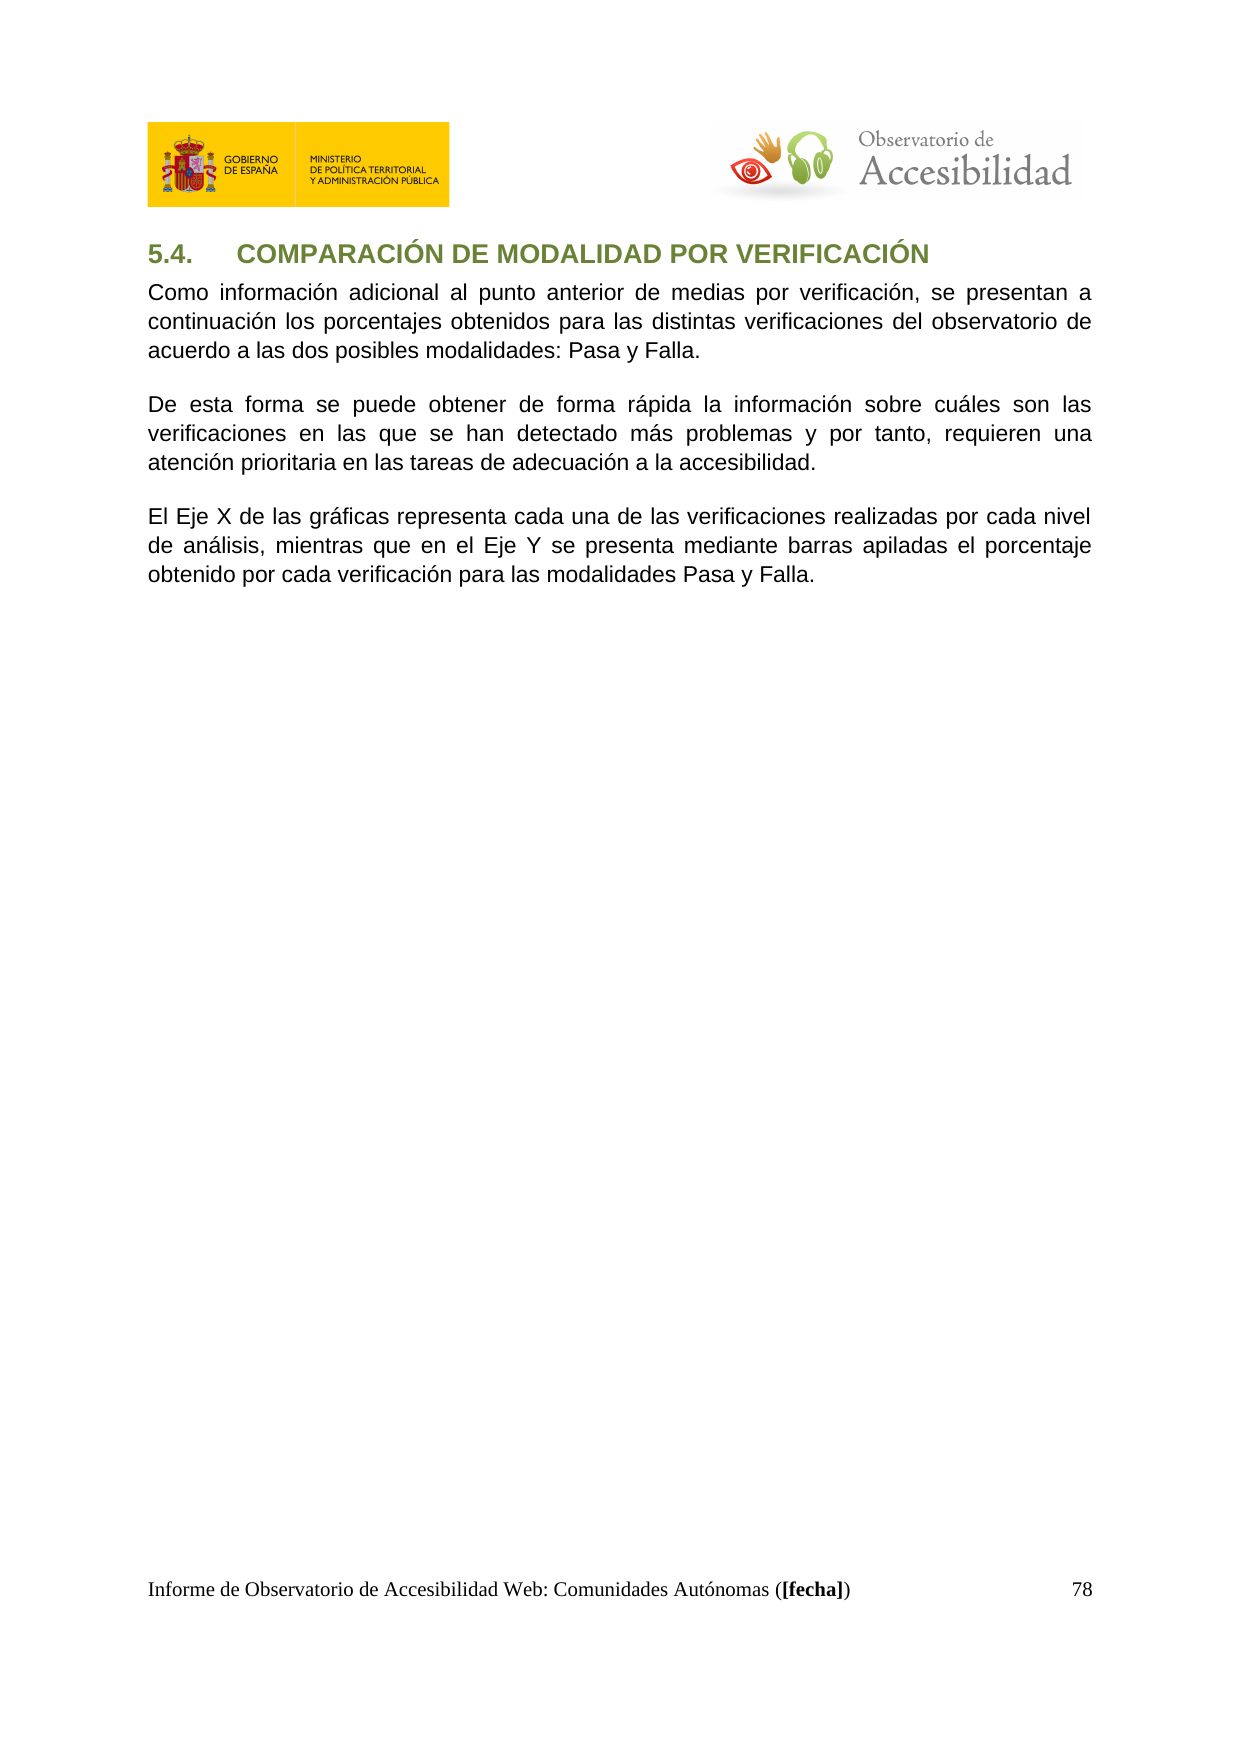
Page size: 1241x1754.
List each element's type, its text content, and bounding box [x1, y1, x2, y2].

picture [147, 122, 450, 207]
text El Eje X de las gráficas representa cada una de las verificaciones realizadas por cada nivel de análisis, mientras que en el Eje Y se presenta mediante barras apiladas el porcentaje obtenido por cada verificación para las modalidades Pasa y Falla. [148, 503, 1092, 587]
picture [710, 122, 1086, 205]
list Comparación de Modalidad por Verificación [148, 238, 1092, 269]
text De esta forma se puede obtener de forma rápida la información sobre cuáles son las verificaciones en las que se han detectado más problemas y por tanto, requieren una atención prioritaria en las tareas de adecuación a la accesibilidad. [148, 391, 1092, 475]
text Como información adicional al punto anterior de medias por verificación, se presentan a continuación los porcentajes obtenidos para las distintas verificaciones del observatorio de acuerdo a las dos posibles modalidades: Pasa y Falla. [148, 279, 1092, 363]
